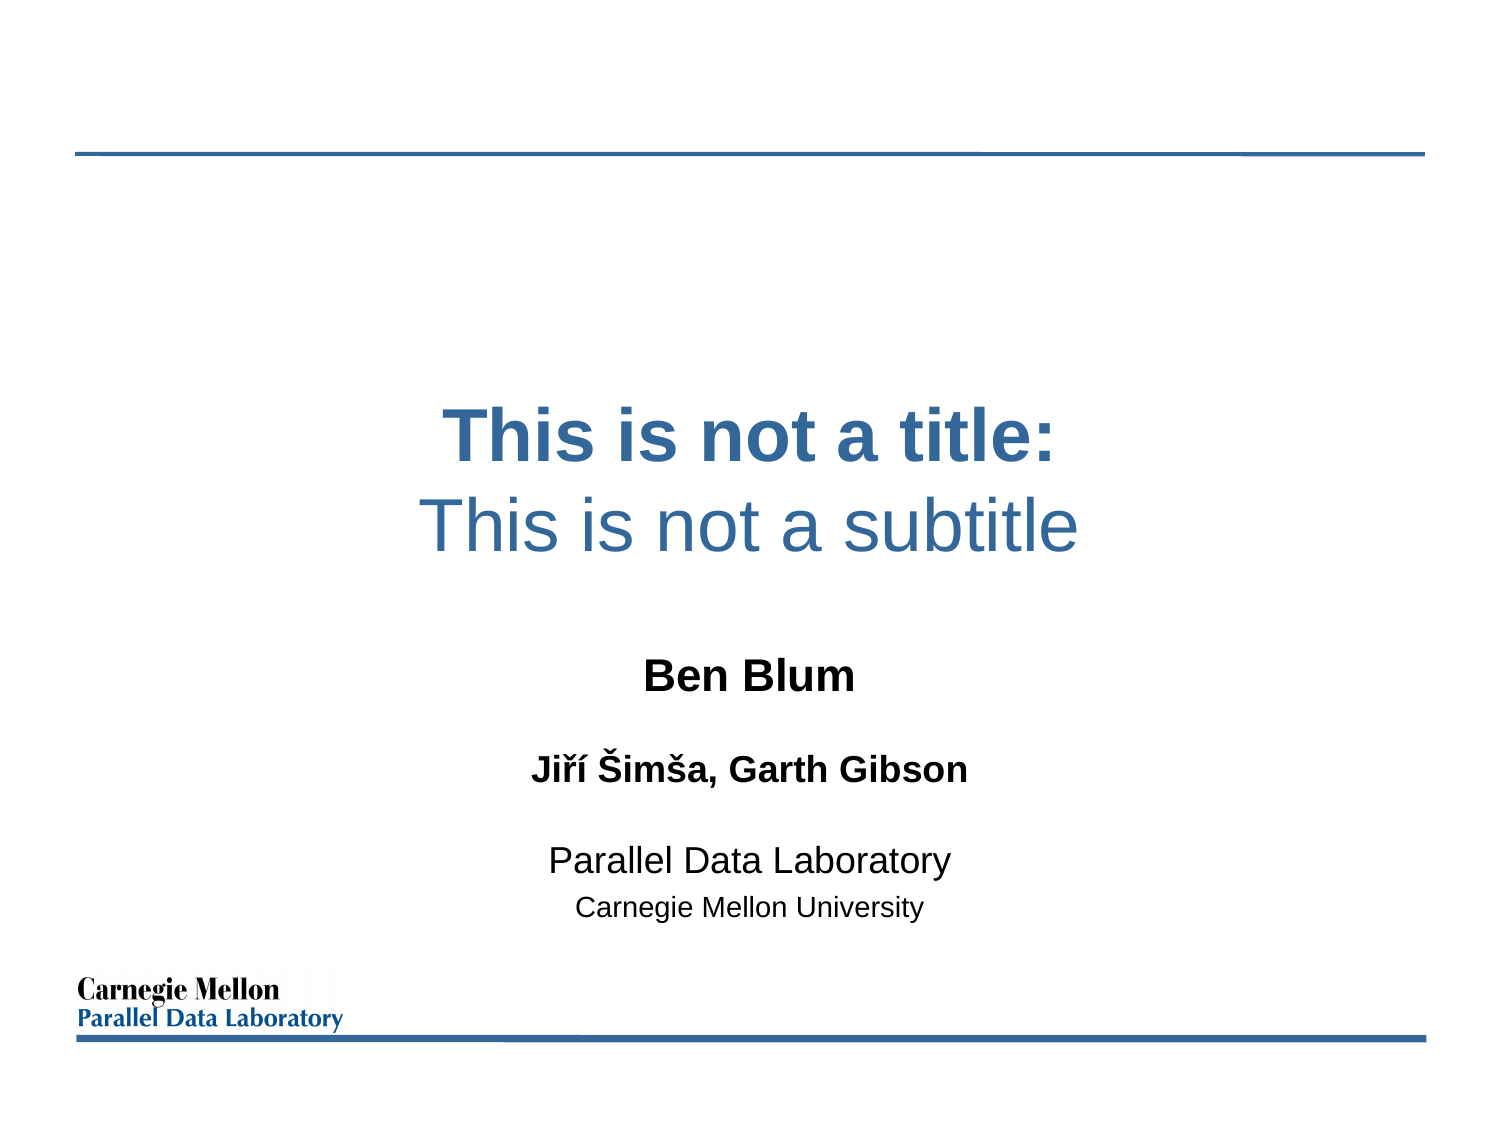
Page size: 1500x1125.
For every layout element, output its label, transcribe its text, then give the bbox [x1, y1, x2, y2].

title This is not a title: This is not a subtitle [112, 374, 1388, 578]
subtitle Ben Blum [225, 637, 1276, 708]
text_box Jiří Šimša, Garth Gibson Parallel Data Laboratory Carnegie Mellon University [300, 737, 1201, 984]
picture [77, 968, 343, 1033]
